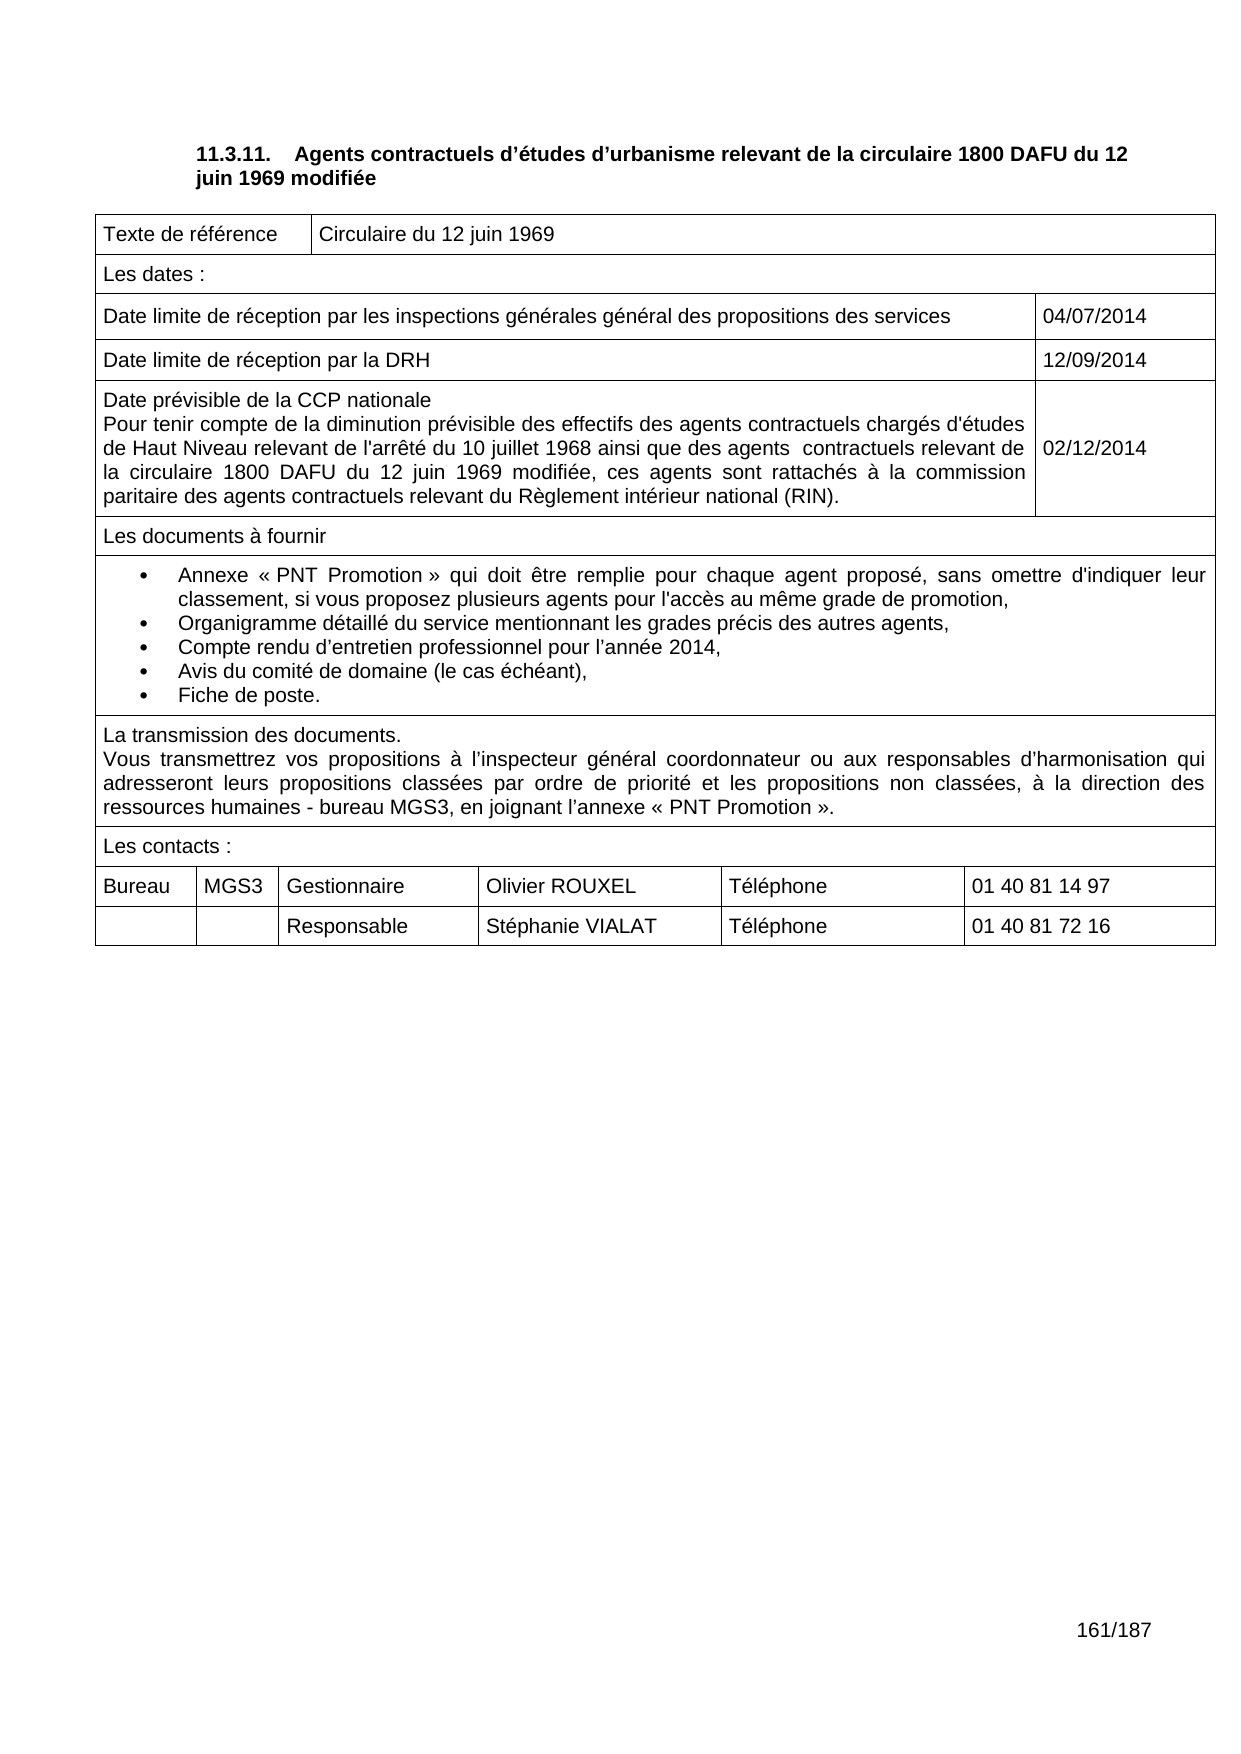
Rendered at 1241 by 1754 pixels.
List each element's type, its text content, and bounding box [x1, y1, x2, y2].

table_cell [197, 907, 278, 945]
table_cell 02/12/2014 [1036, 381, 1215, 516]
table_cell [96, 907, 196, 945]
table_cell Gestionnaire [279, 867, 478, 906]
table_cell 04/07/2014 [1036, 294, 1215, 339]
subtitle Agents contractuels d’études d’urbanisme relevant de la circulaire 1800 DAFU du 12 juin 1969 modifiée [121, 142, 1152, 190]
table_cell Date limite de réception par la DRH [96, 340, 1035, 380]
table_cell 01 40 81 72 16 [965, 907, 1215, 945]
table_cell Annexe « PNT Promotion » qui doit être remplie pour chaque agent proposé, sans omettre d'indiquer leur classement, si vous proposez plusieurs agents pour l'accès au même grade de promotion, Organigramme détaillé du service mentionnant les grades précis des autres agents, Compte rendu d’entretien professionnel pour l’année 2014, Avis du comité de domaine (le cas échéant), Fiche de poste. [96, 556, 1215, 715]
table_cell Les dates : [96, 255, 1215, 293]
table_header Texte de référence [96, 215, 311, 254]
table_cell Olivier ROUXEL [479, 867, 721, 906]
table_cell 01 40 81 14 97 [965, 867, 1215, 906]
table_cell 12/09/2014 [1036, 340, 1215, 380]
table_cell Les documents à fournir [96, 517, 1215, 555]
table_cell La transmission des documents. Vous transmettrez vos propositions à l’inspecteur général coordonnateur ou aux responsables d’harmonisation qui adresseront leurs propositions classées par ordre de priorité et les propositions non classées, à la direction des ressources humaines - bureau MGS3, en joignant l’annexe « PNT Promotion ». [96, 716, 1215, 826]
table_cell Date limite de réception par les inspections générales général des propositions des services [96, 294, 1035, 339]
table_cell MGS3 [197, 867, 278, 906]
table_cell Bureau [96, 867, 196, 906]
table_cell Date prévisible de la CCP nationale Pour tenir compte de la diminution prévisible des effectifs des agents contractuels chargés d'études de Haut Niveau relevant de l'arrêté du 10 juillet 1968 ainsi que des agents contractuels relevant de la circulaire 1800 DAFU du 12 juin 1969 modifiée, ces agents sont rattachés à la commission paritaire des agents contractuels relevant du Règlement intérieur national (RIN). [96, 381, 1035, 516]
table_cell Téléphone [722, 907, 964, 945]
table_header Circulaire du 12 juin 1969 [312, 215, 1215, 254]
table_cell Responsable [279, 907, 478, 945]
table_cell Téléphone [722, 867, 964, 906]
table_cell Stéphanie VIALAT [479, 907, 721, 945]
table_cell Les contacts : [96, 827, 1215, 866]
